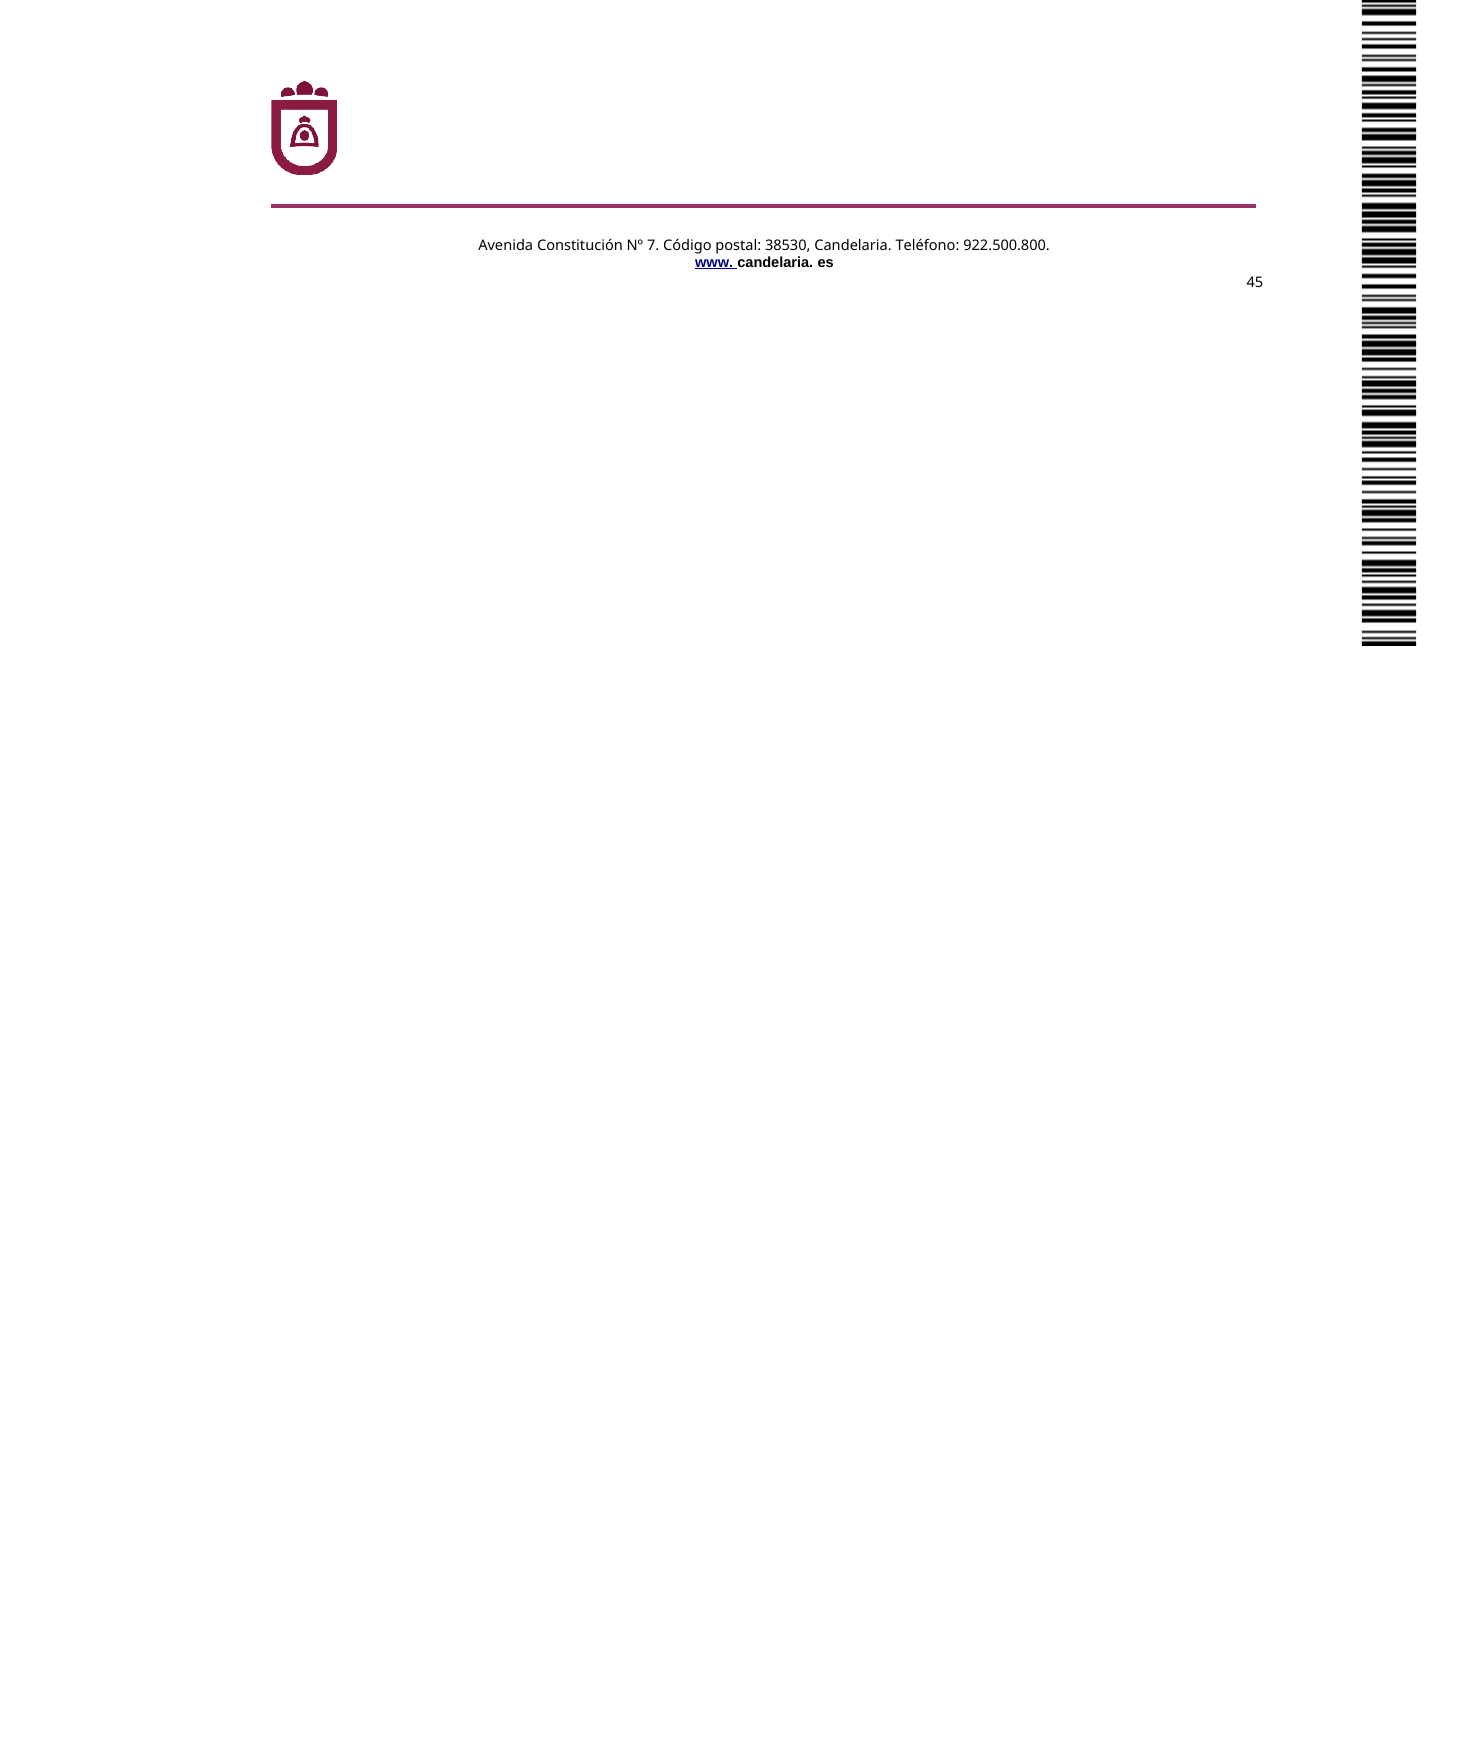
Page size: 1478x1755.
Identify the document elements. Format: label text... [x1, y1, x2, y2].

text Avenida Constitución Nº 7. Código postal: 38530, Candelaria. Teléfono: 922.500.800. [382, 238, 1146, 254]
text www. candelaria. es [382, 254, 1146, 271]
text 45 [37, 272, 1263, 291]
